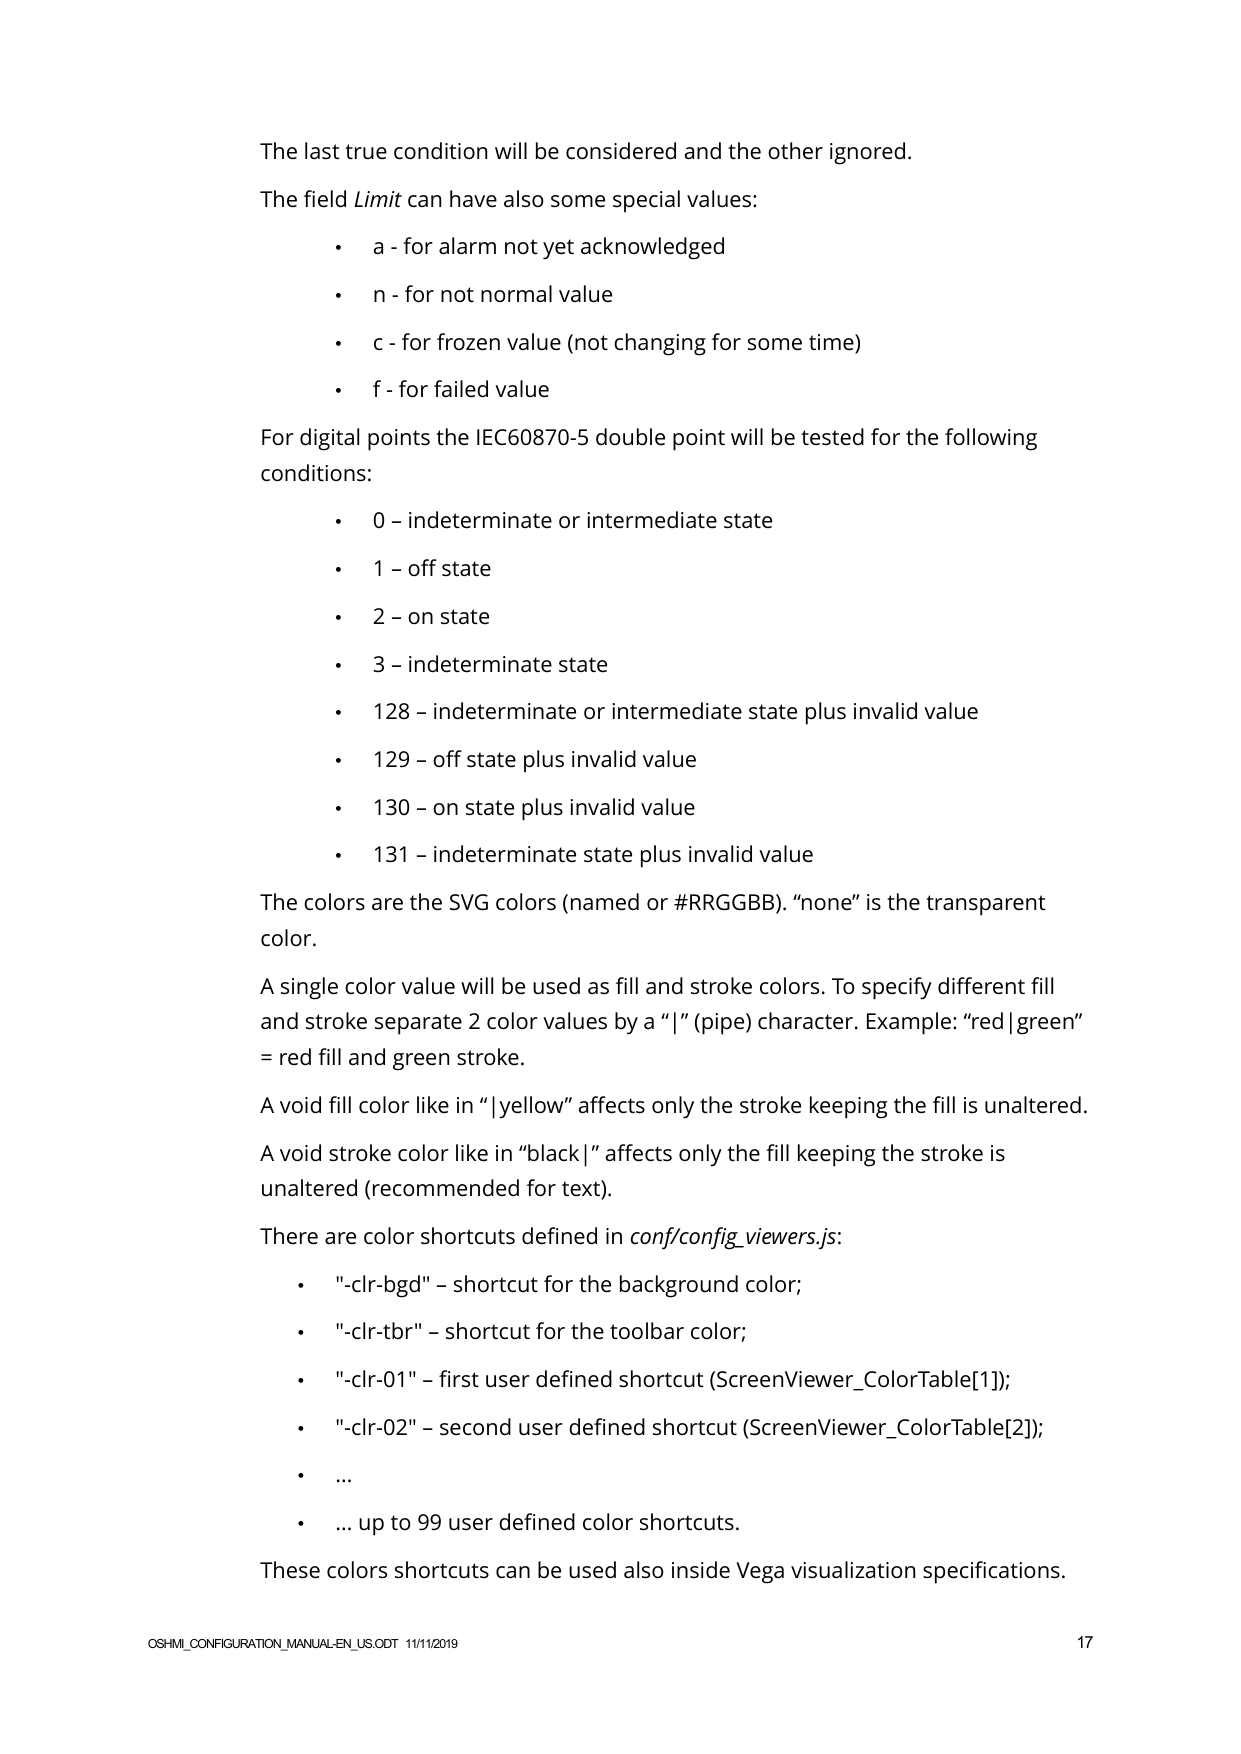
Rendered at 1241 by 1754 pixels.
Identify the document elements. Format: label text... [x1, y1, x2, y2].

text A void fill color like in “|yellow” affects only the stroke keeping the fill is unaltered. [260, 1090, 1093, 1119]
text A single color value will be used as fill and stroke colors. To specify different fill and stroke separate 2 color values by a “|” (pipe) character. Example: “red|green” = red fill and green stroke. [260, 971, 1093, 1072]
list "-clr-tbr" – shortcut for the toolbar color; [298, 1316, 1093, 1346]
text For digital points the IEC60870-5 double point will be tested for the following conditions: [260, 422, 1093, 488]
text There are color shortcuts defined in conf/config_viewers.js: [260, 1221, 1093, 1251]
list 130 – on state plus invalid value [335, 792, 1093, 822]
text A void stroke color like in “black|” affects only the fill keeping the stroke is unaltered (recommended for text). [260, 1137, 1093, 1203]
list c - for frozen value (not changing for some time) [335, 327, 1093, 356]
text These colors shortcuts can be used also inside Vega visualization specifications. [260, 1555, 1093, 1585]
list "-clr-02" – second user defined shortcut (ScreenViewer_ColorTable[2]); [298, 1412, 1093, 1442]
list n - for not normal value [335, 279, 1093, 309]
list "-clr-01" – first user defined shortcut (ScreenViewer_ColorTable[1]); [298, 1364, 1093, 1394]
list "-clr-bgd" – shortcut for the background color; [298, 1269, 1093, 1298]
list 131 – indeterminate state plus invalid value [335, 839, 1093, 869]
list … [298, 1459, 1093, 1489]
list f - for failed value [335, 374, 1093, 404]
text The field Limit can have also some special values: [260, 183, 1093, 213]
list 1 – off state [335, 553, 1093, 583]
text The last true condition will be considered and the other ignored. [260, 136, 1093, 166]
list 3 – indeterminate state [335, 649, 1093, 678]
list a - for alarm not yet acknowledged [335, 231, 1093, 261]
list … up to 99 user defined color shortcuts. [298, 1507, 1093, 1537]
list 128 – indeterminate or intermediate state plus invalid value [335, 696, 1093, 726]
list 0 – indeterminate or intermediate state [335, 506, 1093, 535]
list 129 – off state plus invalid value [335, 744, 1093, 774]
text The colors are the SVG colors (named or #RRGGBB). “none” is the transparent color. [260, 887, 1093, 953]
list 2 – on state [335, 601, 1093, 631]
